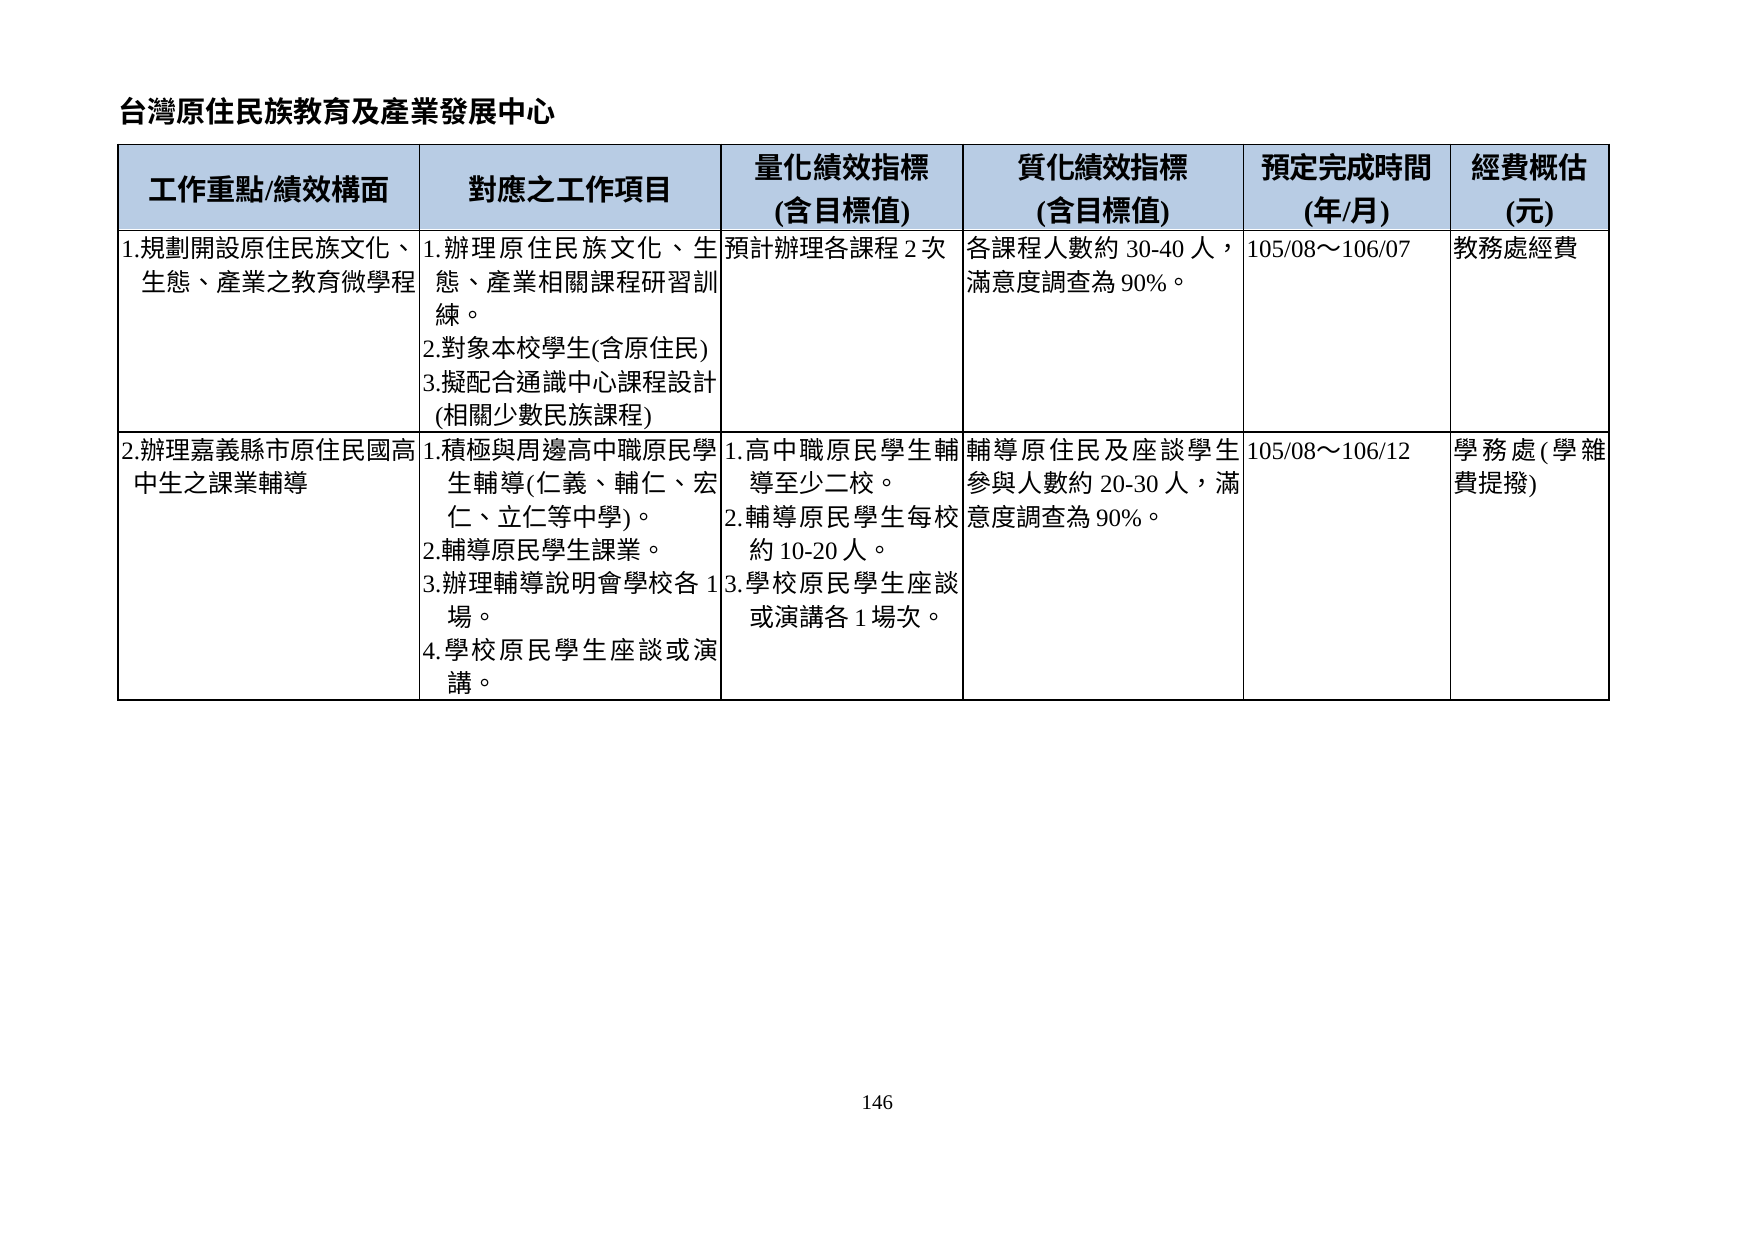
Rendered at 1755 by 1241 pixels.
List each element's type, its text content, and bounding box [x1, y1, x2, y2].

table_cell 1.高中職原民學生輔導至少二校。 2.輔導原民學生每校約10-20人。 3.學校原民學生座談或演講各1場次。 [722, 433, 962, 699]
table_header 質化績效指標 (含目標值) [964, 145, 1243, 229]
table_cell 1.積極與周邊高中職原民學生輔導(仁義、輔仁、宏仁、立仁等中學)。 2.輔導原民學生課業。 3.辦理輔導說明會學校各1場。 4.學校原民學生座談或演講。 [420, 433, 720, 699]
table_cell 105/08〜106/12 [1244, 433, 1450, 699]
table_header 工作重點/績效構面 [119, 145, 419, 229]
table_header 量化績效指標 (含目標值) [722, 145, 962, 229]
table_cell 105/08〜106/07 [1244, 231, 1450, 431]
table_cell 各課程人數約30-40人，滿意度調查為90%。 [964, 231, 1243, 431]
table_cell 預計辦理各課程2次 [722, 231, 962, 431]
text 台灣原住民族教育及產業發展中心 [118, 89, 1636, 131]
table_cell 2.辦理嘉義縣市原住民國高中生之課業輔導 [119, 433, 419, 699]
table_cell 1.規劃開設原住民族文化、生態、產業之教育微學程 [119, 231, 419, 431]
table_header 預定完成時間 (年/月) [1244, 145, 1450, 229]
table_cell 1.辦理原住民族文化、生態、產業相關課程研習訓練。 2.對象本校學生(含原住民) 3.擬配合通識中心課程設計(相關少數民族課程) [420, 231, 720, 431]
table_header 經費概估 (元) [1451, 145, 1608, 229]
table_cell 學務處(學雜費提撥) [1451, 433, 1608, 699]
table_cell 輔導原住民及座談學生參與人數約20-30人，滿意度調查為90%。 [964, 433, 1243, 699]
table_cell 教務處經費 [1451, 231, 1608, 431]
table_header 對應之工作項目 [420, 145, 720, 229]
